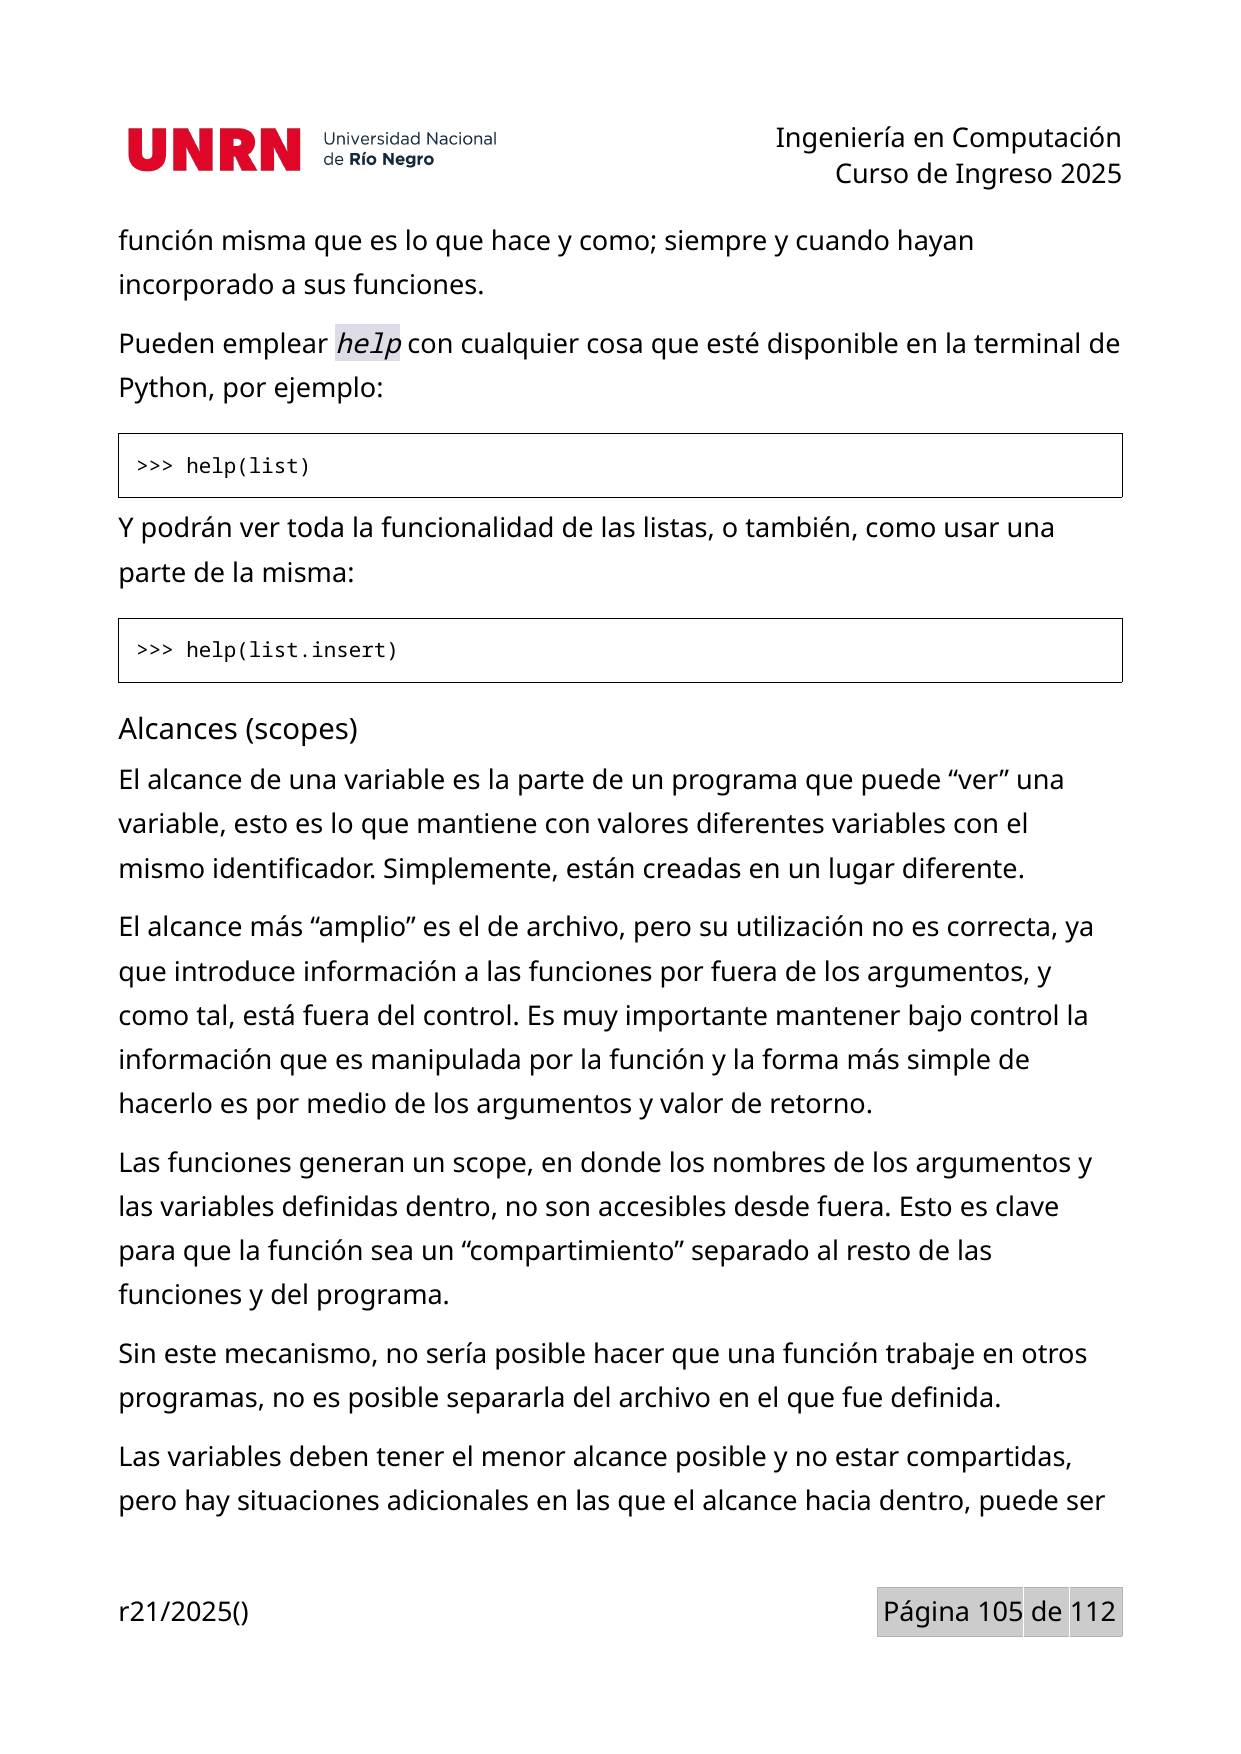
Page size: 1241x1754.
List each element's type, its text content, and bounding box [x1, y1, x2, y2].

text El alcance de una variable es la parte de un programa que puede “ver” una variable, esto es lo que mantiene con valores diferentes variables con el mismo identificador. Simplemente, están creadas en un lugar diferente. [118, 761, 1122, 886]
text Las funciones generan un scope, en donde los nombres de los argumentos y las variables definidas dentro, no son accesibles desde fuera. Esto es clave para que la función sea un “compartimiento” separado al resto de las funciones y del programa. [118, 1143, 1122, 1313]
picture [118, 118, 505, 180]
text Las variables deben tener el menor alcance posible y no estar compartidas, pero hay situaciones adicionales en las que el alcance hacia dentro, puede ser [118, 1437, 1122, 1518]
text El alcance más “amplio” es el de archivo, pero su utilización no es correcta, ya que introduce información a las funciones por fuera de los argumentos, y como tal, está fuera del control. Es muy importante mantener bajo control la información que es manipulada por la función y la forma más simple de hacerlo es por medio de los argumentos y valor de retorno. [118, 908, 1122, 1121]
text función misma que es lo que hace y como; siempre y cuando hayan incorporado a sus funciones. [118, 221, 1122, 302]
text Y podrán ver toda la funcionalidad de las listas, o también, como usar una parte de la misma: [118, 509, 1122, 590]
text >>> help(list) [119, 434, 1122, 497]
subtitle Alcances (scopes) [118, 708, 1122, 748]
text Pueden emplear help con cualquier cosa que esté disponible en la terminal de Python, por ejemplo: [118, 324, 1122, 405]
text >>> help(list.insert) [119, 619, 1122, 682]
text Sin este mecanismo, no sería posible hacer que una función trabaje en otros programas, no es posible separarla del archivo en el que fue definida. [118, 1334, 1122, 1416]
